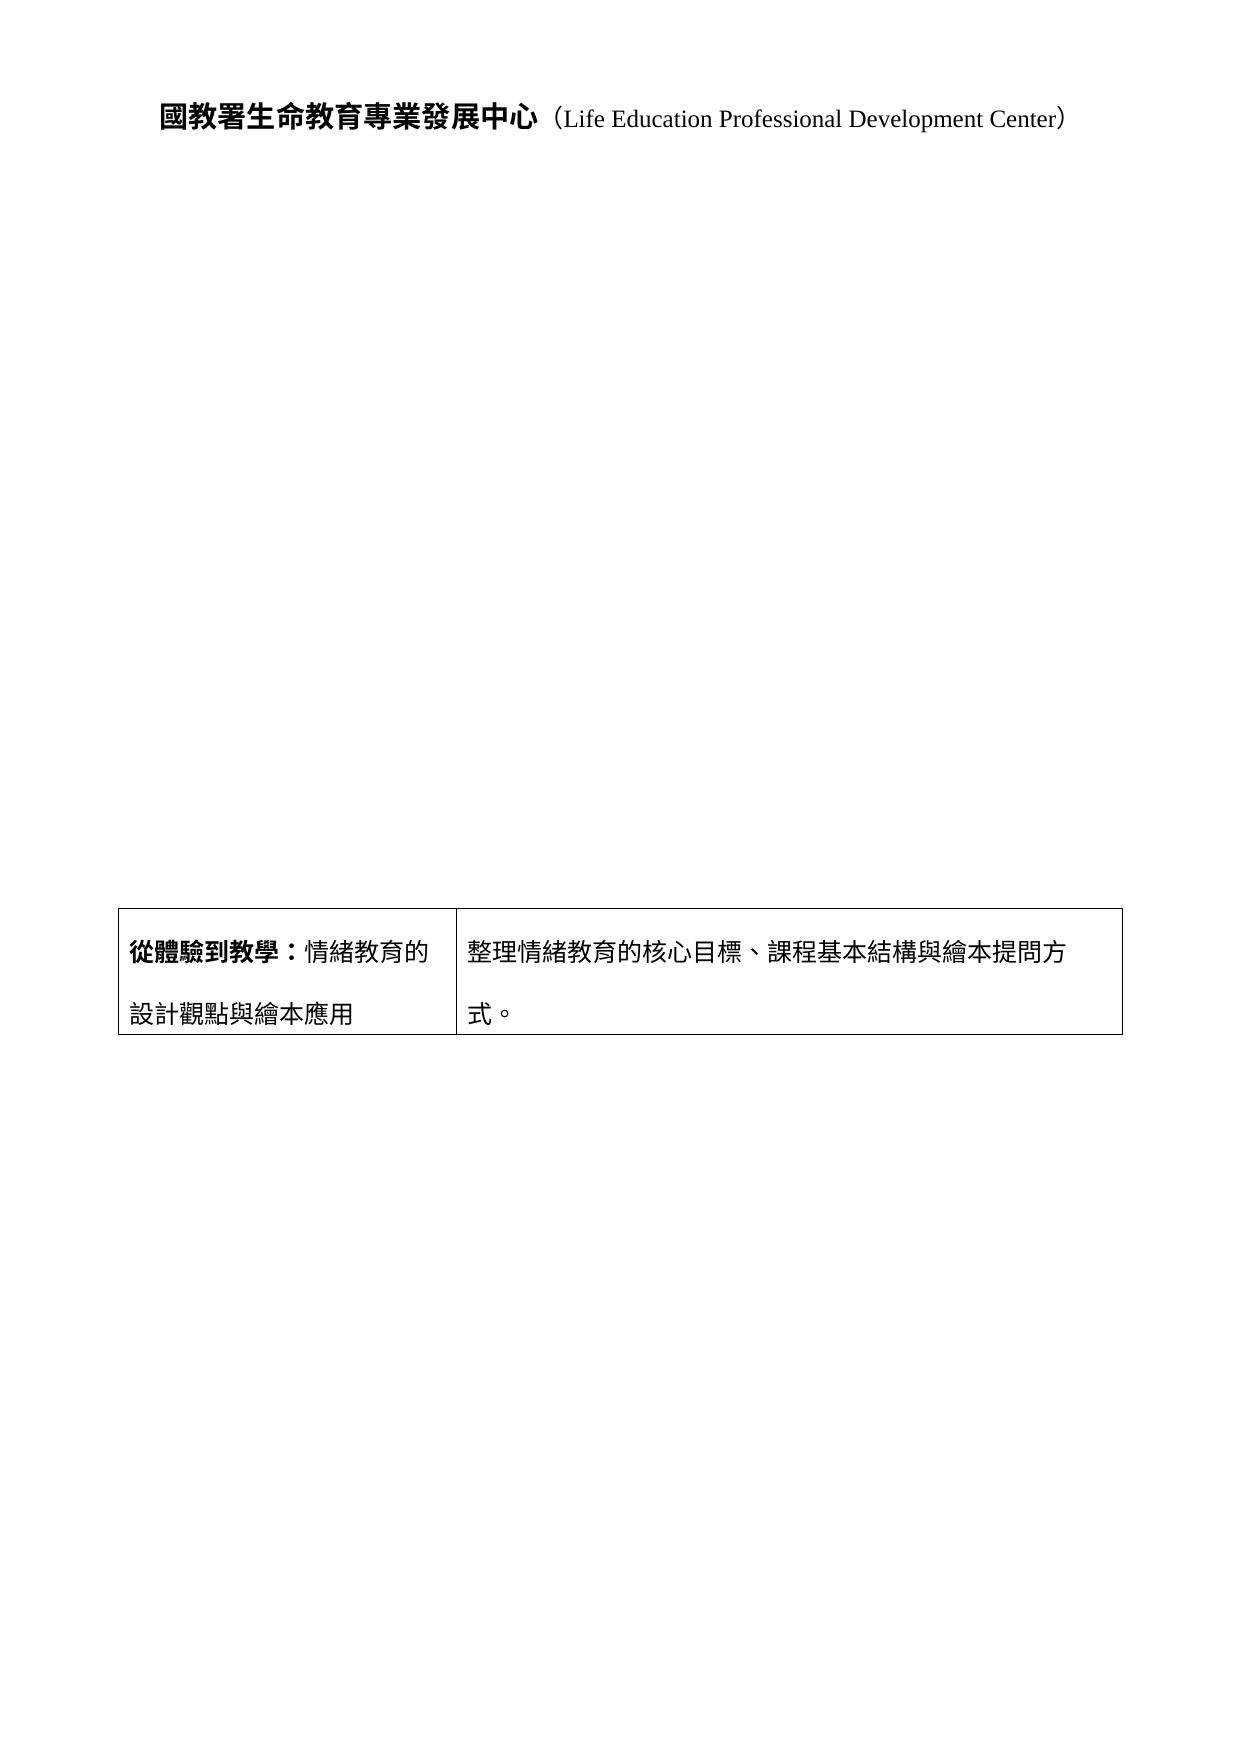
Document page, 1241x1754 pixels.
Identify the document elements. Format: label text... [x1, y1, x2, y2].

table_cell 從體驗到教學：情緒教育的設計觀點與繪本應用 [119, 909, 456, 1033]
table_cell 整理情緒教育的核心目標、課程基本結構與繪本提問方式。 [457, 909, 1122, 1033]
